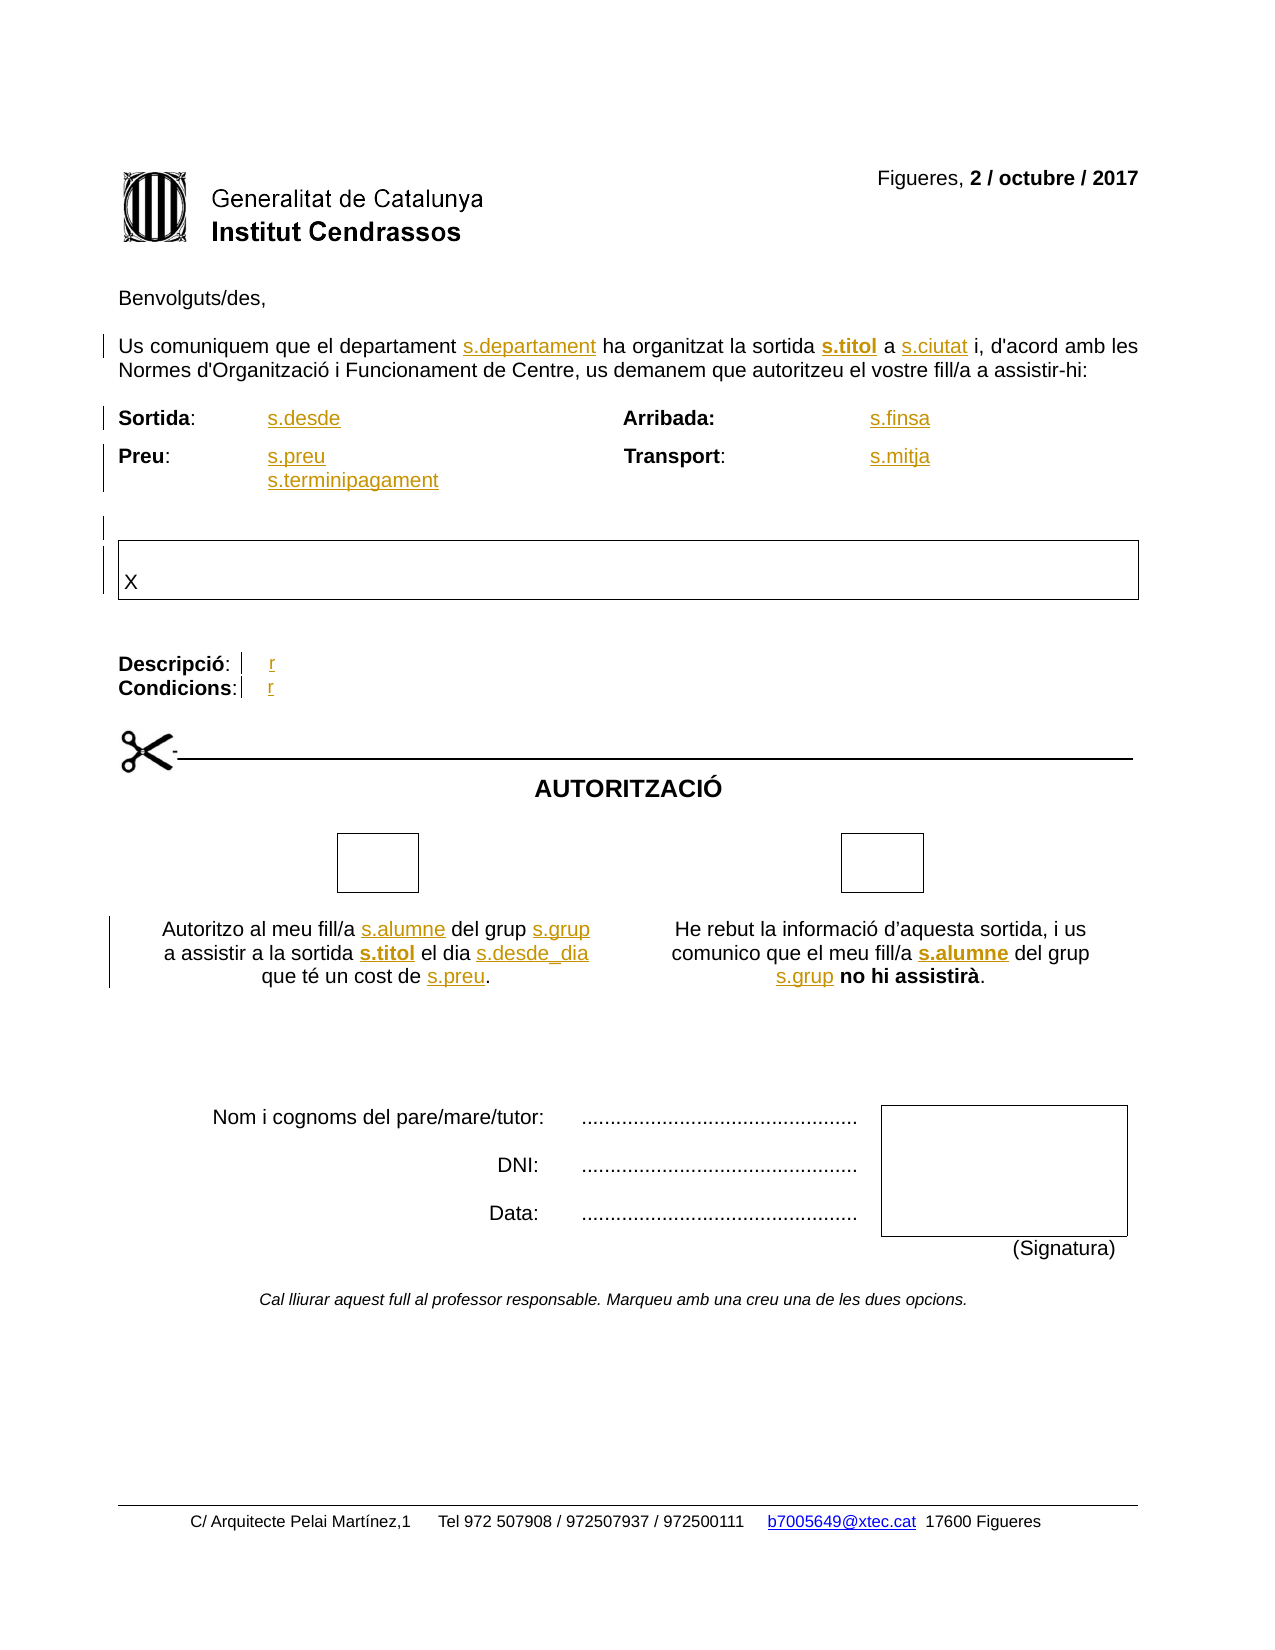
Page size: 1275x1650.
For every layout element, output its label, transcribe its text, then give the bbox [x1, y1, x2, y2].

table_cell Condicions: [118, 676, 255, 700]
table_header r [268, 676, 1134, 698]
table_header r [269, 652, 1134, 674]
table_header Nom i cognoms del pare/mare/tutor: ................................................ DNI: ................................................ Data: ................................................ [124, 1099, 875, 1266]
text Us comuniquem que el departament s.departament ha organitzat la sortida s.titol a s.ciutat i, d'acord amb les Normes d'Organització i Funcionament de Centre, us demanem que autoritzeu el vostre fill/a a assistir-hi: [118, 334, 1138, 382]
table_header [255, 652, 1138, 676]
text Preu: s.preu Transport: s.mitja [118, 444, 1138, 468]
text s.terminipagament [118, 468, 1138, 492]
table_cell [255, 676, 1138, 700]
table_header AUTORITZACIÓ Cal lliurar aquest full al professor responsable. Marqueu amb una creu una de les dues opcions. [118, 714, 1138, 1315]
table_header X [119, 541, 1138, 599]
table_header He rebut la informació d’aquesta sortida, i us comunico que el meu fill/a s.alumne del grup s.grup no hi assistirà. [628, 803, 1133, 1051]
table_header Descripció: [118, 652, 255, 676]
table_header [338, 834, 418, 892]
table_header [842, 834, 923, 892]
text Figueres, 2 / octubre / 2017 [118, 166, 1138, 190]
table_header [882, 1106, 1127, 1236]
picture [118, 727, 178, 774]
picture [118, 167, 486, 246]
table_header (Signatura) [875, 1099, 1133, 1266]
table_header Autoritzo al meu fill/a s.alumne del grup s.grup a assistir a la sortida s.titol el dia s.desde_dia que té un cost de s.preu. [124, 803, 628, 1051]
text Sortida: s.desde Arribada: s.finsa [118, 406, 1138, 429]
text Benvolguts/des, [118, 286, 1138, 310]
